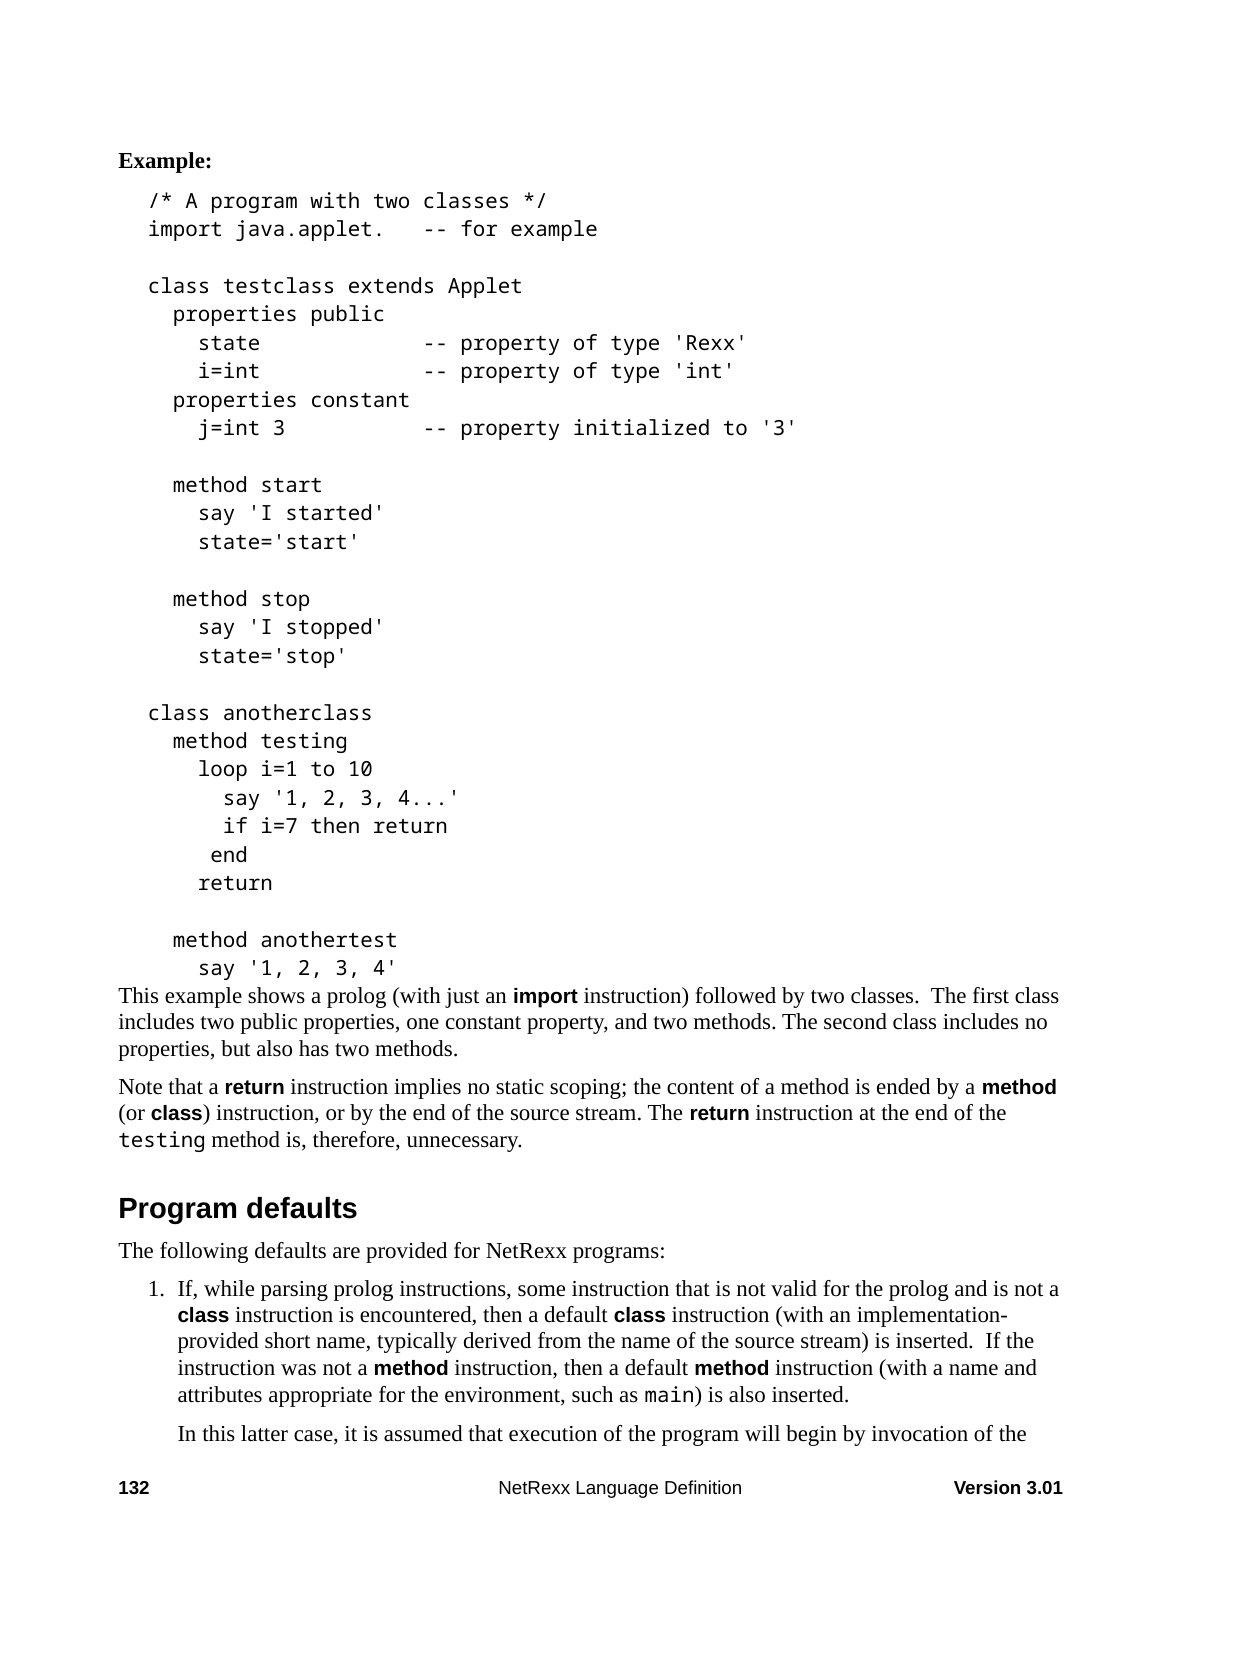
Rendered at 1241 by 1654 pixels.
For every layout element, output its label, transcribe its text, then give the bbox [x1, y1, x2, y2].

list In this latter case, it is assumed that execution of the program will begin by invocation of the [148, 1421, 1063, 1447]
text This example shows a prolog (with just an import instruction) followed by two classes. The first class includes two public properties, one constant property, and two methods. The second class includes no properties, but also has two methods. [118, 982, 1063, 1061]
text Note that a return instruction implies no static scoping; the content of a method is ended by a method (or class) instruction, or by the end of the source stream. The return instruction at the end of the testing method is, therefore, unnecessary. [118, 1073, 1063, 1154]
text The following defaults are provided for NetRexx programs: [118, 1237, 1063, 1263]
subtitle Program defaults [118, 1191, 1063, 1224]
text Example: [118, 148, 1063, 174]
text /* A program with two classes */ import java.applet. -- for example class testclass extends Applet properties public state -- property of type 'Rexx' i=int -- property of type 'int' properties constant j=int 3 -- property initialized to '3' method start say 'I started' state='start' method stop say 'I stopped' state='stop' class anotherclass method testing loop i=1 to 10 say '1, 2, 3, 4...' if i=7 then return end return method anothertest say '1, 2, 3, 4' [148, 186, 1063, 982]
list If, while parsing prolog instructions, some instruction that is not valid for the prolog and is not a class instruction is encountered, then a default class instruction (with an implementation-provided short name, typically derived from the name of the source stream) is inserted. If the instruction was not a method instruction, then a default method instruction (with a name and attributes appropriate for the environment, such as main) is also inserted. [148, 1275, 1063, 1409]
